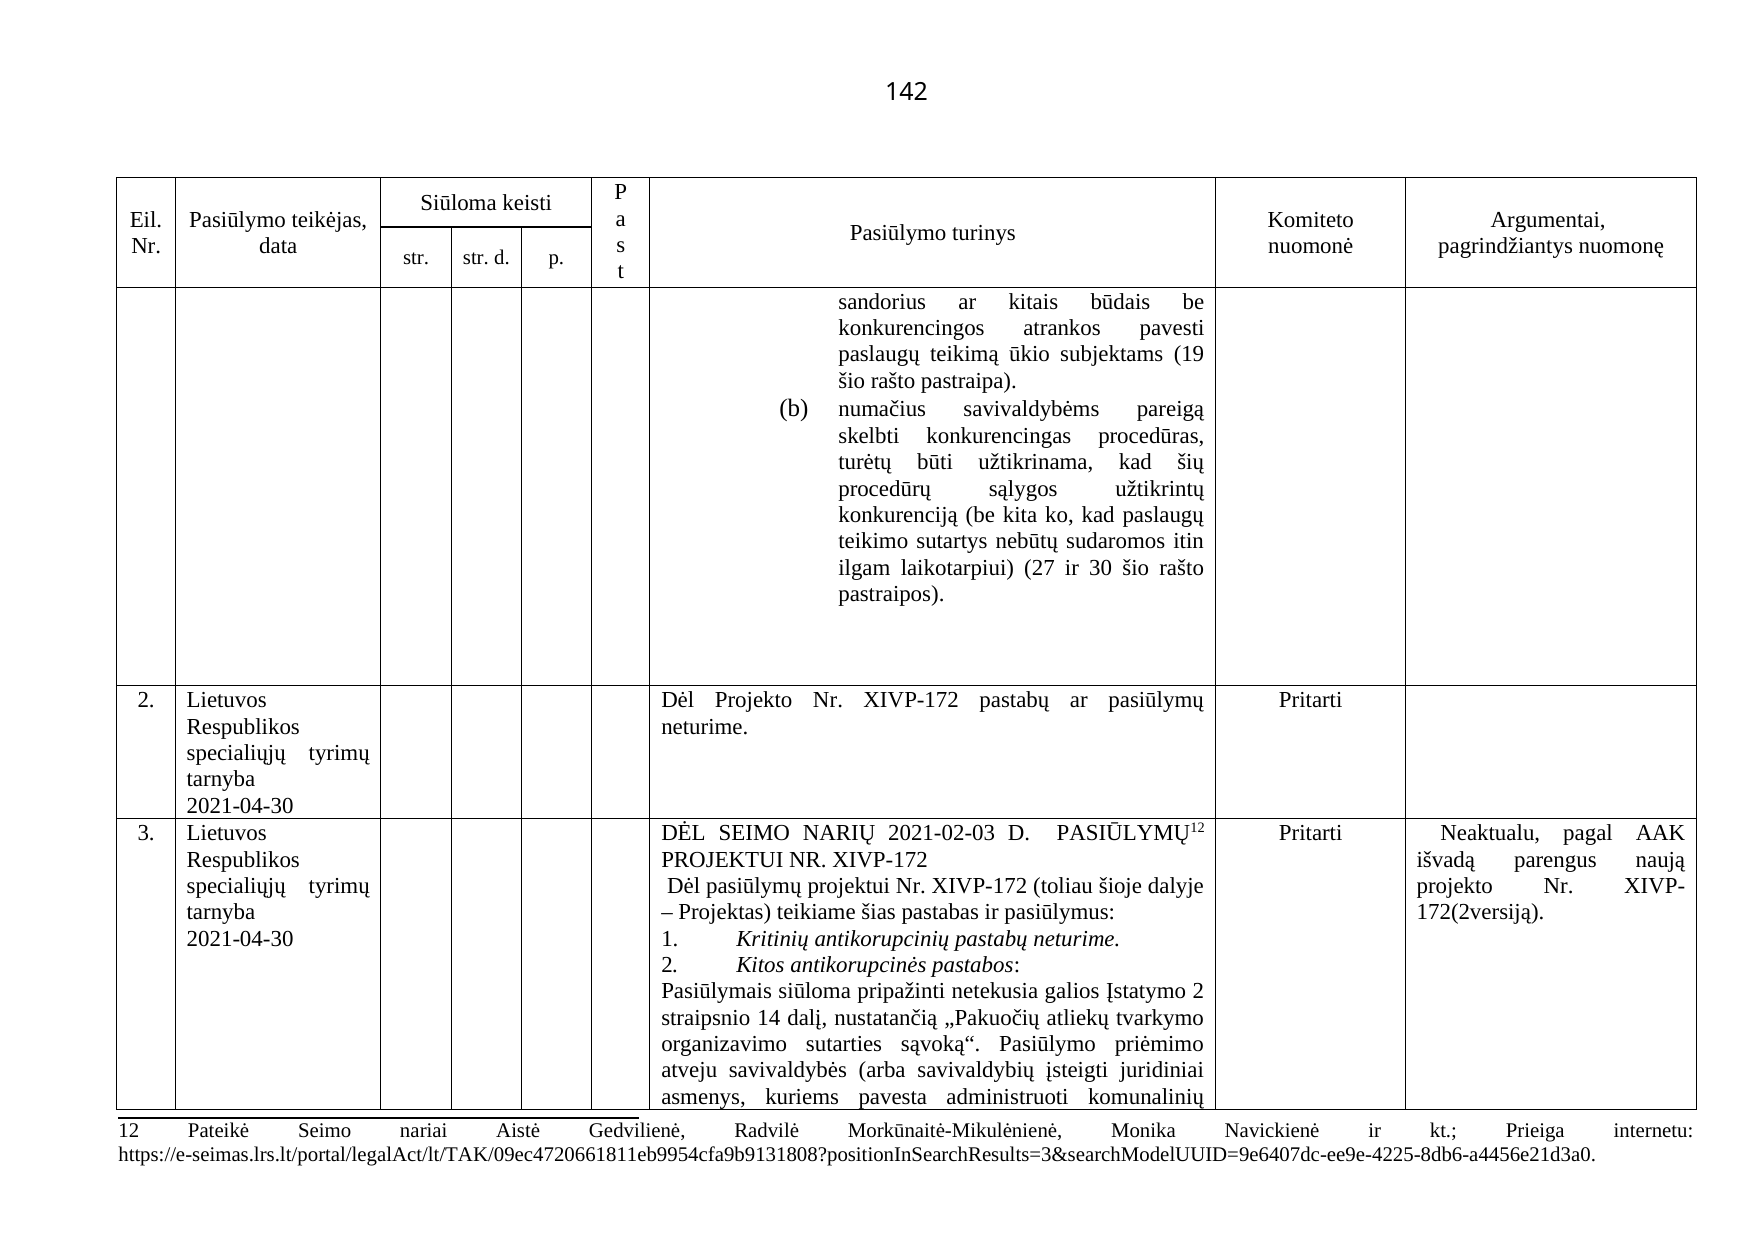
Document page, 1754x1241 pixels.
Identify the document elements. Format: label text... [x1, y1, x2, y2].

table_cell 3. [117, 819, 175, 1109]
table_cell [381, 288, 451, 685]
table_cell [522, 819, 591, 1109]
table_cell Pritarti [1216, 686, 1405, 818]
table_header Siūloma keisti [381, 178, 591, 226]
table_cell Dėl Projekto Nr. XIVP-172 pastabų ar pasiūlymų neturime. [650, 686, 1215, 818]
table_header Argumentai, pagrindžiantys nuomonę [1406, 178, 1696, 287]
table_cell [522, 288, 591, 685]
table_header Pasiūlymo turinys [650, 178, 1215, 287]
table_header Komiteto nuomonė [1216, 178, 1405, 287]
table_cell Pritarti [1216, 819, 1405, 1109]
table_cell p. [522, 228, 591, 287]
table_cell [1406, 686, 1696, 818]
table_cell Neaktualu, pagal AAK išvadą parengus naują projekto Nr. XIVP-172(2versiją). [1406, 819, 1696, 1109]
table_header Pastabos [592, 178, 649, 287]
table_cell [381, 686, 451, 818]
table_cell [452, 288, 521, 685]
table_cell [1216, 288, 1405, 685]
table_cell [522, 686, 591, 818]
table_cell [452, 819, 521, 1109]
table_header Eil. Nr. [117, 178, 175, 287]
table_cell DĖL SEIMO NARIŲ 2021-02-03 D. PASIŪLYMŲ PROJEKTUI NR. XIVP-172 Dėl pasiūlymų projektui Nr. XIVP-172 (toliau šioje dalyje – Projektas) teikiame šias pastabas ir pasiūlymus: 1. Kritinių antikorupcinių pastabų neturime. 2. Kitos antikorupcinės pastabos: Pasiūlymais siūloma pripažinti netekusia galios Įstatymo 2 straipsnio 14 dalį, nustatančią „Pakuočių atliekų tvarkymo organizavimo sutarties sąvoką“. Pasiūlymo priėmimo atveju savivaldybės (arba savivaldybių įsteigti juridiniai asmenys, kuriems pavesta administruoti komunalinių [650, 819, 1215, 1109]
table_header Pasiūlymo teikėjas, data [176, 178, 380, 287]
table_cell 2. [117, 686, 175, 818]
table_cell [592, 819, 649, 1109]
table_cell [452, 686, 521, 818]
table_cell [381, 819, 451, 1109]
table_cell str. d. [452, 228, 521, 287]
table_cell Lietuvos Respublikos specialiųjų tyrimų tarnyba 2021-04-30 [176, 819, 380, 1109]
table_cell [592, 686, 649, 818]
table_cell [117, 288, 175, 685]
table_cell Lietuvos Respublikos specialiųjų tyrimų tarnyba 2021-04-30 [176, 686, 380, 818]
table_cell [1406, 288, 1696, 685]
table_cell [592, 288, 649, 685]
table_cell [176, 288, 380, 685]
table_cell str. [381, 228, 451, 287]
